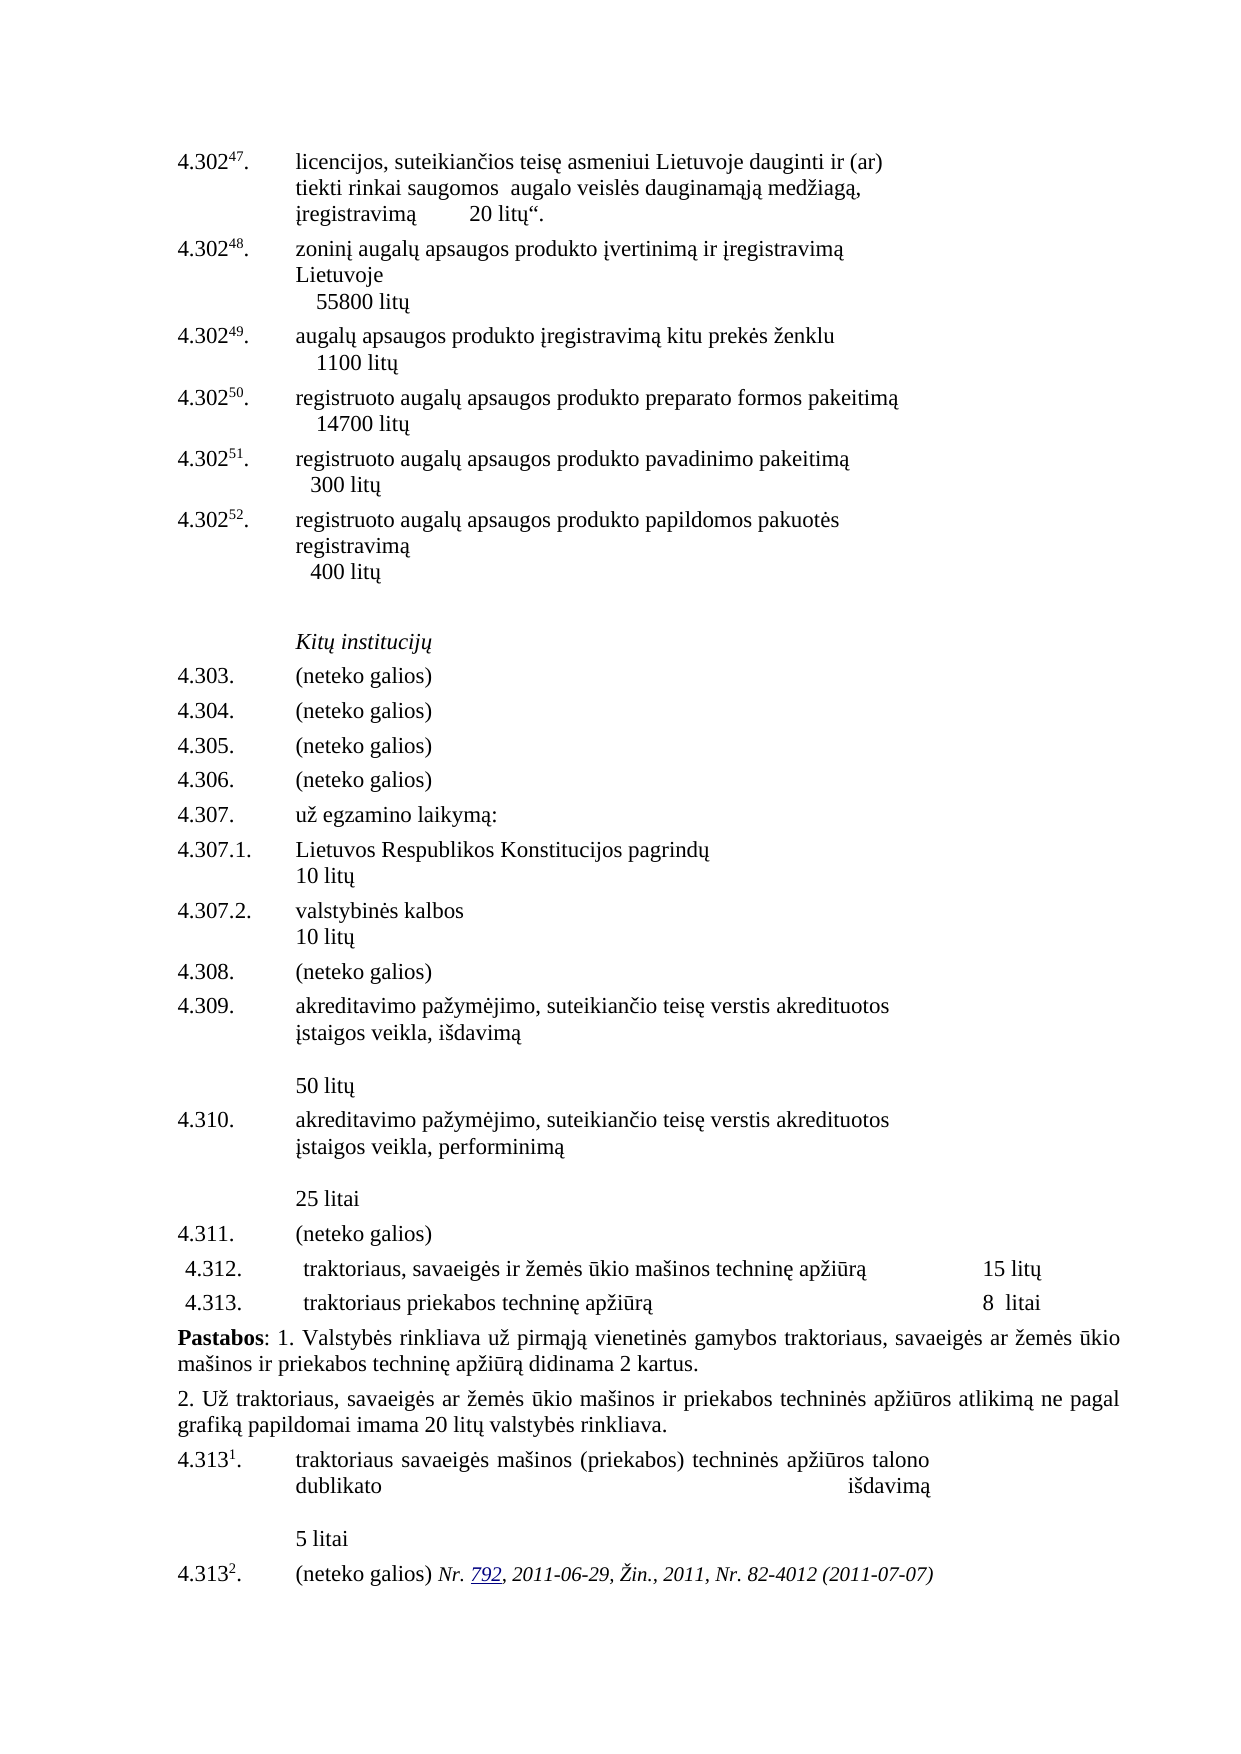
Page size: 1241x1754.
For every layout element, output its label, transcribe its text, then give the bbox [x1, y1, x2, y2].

text 4.308. (neteko galios) [177, 958, 945, 984]
table_cell traktoriaus priekabos techninę apžiūrą [292, 1290, 971, 1324]
text 4.307. už egzamino laikymą: [177, 801, 945, 827]
text 4.307.2. valstybinės kalbos 10 litų [177, 897, 945, 949]
text 4.3131. traktoriaus savaeigės mašinos (priekabos) techninės apžiūros talono dublikato išdavimą 5 litai [177, 1446, 930, 1552]
text Pastabos: 1. Valstybės rinkliava už pirmąją vienetinės gamybos traktoriaus, savaeigės ar žemės ūkio mašinos ir priekabos techninę apžiūrą didinama 2 kartus. [177, 1324, 1122, 1377]
table_header 4.312. [174, 1255, 292, 1289]
text 4.303. (neteko galios) [177, 662, 945, 689]
text 4.311. (neteko galios) [177, 1220, 945, 1246]
text 4.304. (neteko galios) [177, 697, 945, 723]
text 4.30249. augalų apsaugos produkto įregistravimą kitu prekės ženklu 1100 litų [177, 322, 930, 375]
text 4.30247. licencijos, suteikiančios teisę asmeniui Lietuvoje dauginti ir (ar) tiekti rinkai saugomos augalo veislės dauginamąją medžiagą, įregistravimą 20 litų“. [177, 148, 930, 227]
table_cell 8 litai [971, 1290, 1144, 1324]
text 4.306. (neteko galios) [177, 766, 945, 793]
table_cell 4.313. [174, 1290, 292, 1324]
text 2. Už traktoriaus, savaeigės ar žemės ūkio mašinos ir priekabos techninės apžiūros atlikimą ne pagal grafiką papildomai imama 20 litų valstybės rinkliava. [177, 1385, 1122, 1438]
text 4.305. (neteko galios) [177, 732, 945, 758]
text 4.30250. registruoto augalų apsaugos produkto preparato formos pakeitimą 14700 litų [177, 383, 930, 436]
text 4.309. akreditavimo pažymėjimo, suteikiančio teisę verstis akredituotos įstaigos veikla, išdavimą 50 litų [177, 993, 945, 1098]
text 4.30248. zoninį augalų apsaugos produkto įvertinimą ir įregistravimą Lietuvoje 55800 litų [177, 235, 930, 314]
text 4.30252. registruoto augalų apsaugos produkto papildomos pakuotės registravimą 400 litų [177, 506, 930, 585]
text 4.310. akreditavimo pažymėjimo, suteikiančio teisę verstis akredituotos įstaigos veikla, performinimą 25 litai [177, 1106, 945, 1212]
text 4.307.1. Lietuvos Respublikos Konstitucijos pagrindų 10 litų [177, 836, 945, 888]
table_header 15 litų [971, 1255, 1144, 1289]
text 4.3132. (neteko galios) Nr. 792, 2011-06-29, Žin., 2011, Nr. 82-4012 (2011-07-07) [177, 1560, 1122, 1586]
table_header traktoriaus, savaeigės ir žemės ūkio mašinos techninę apžiūrą [292, 1255, 971, 1289]
text 4.30251. registruoto augalų apsaugos produkto pavadinimo pakeitimą 300 litų [177, 444, 930, 497]
text Kitų institucijų [295, 628, 945, 654]
